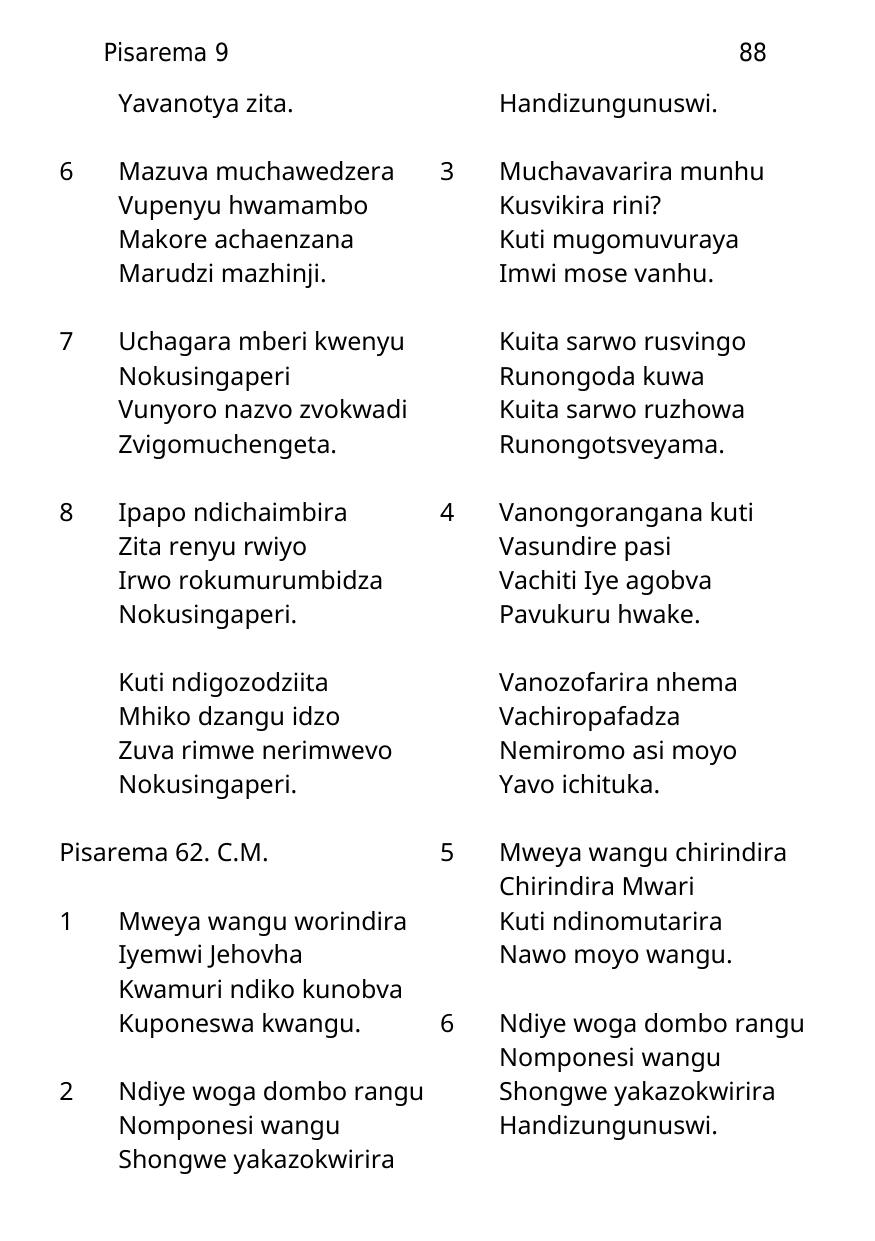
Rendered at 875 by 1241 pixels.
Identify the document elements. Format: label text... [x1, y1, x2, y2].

text 3 Muchavavarira munhu [440, 154, 815, 188]
text Chirindira Mwari [440, 869, 815, 903]
text Shongwe yakazokwirira [440, 1073, 815, 1107]
text Makore achaenzana [59, 222, 434, 256]
text Pisarema 62. C.M. [59, 835, 434, 869]
text Yavo ichituka. [440, 767, 815, 801]
text Nomponesi wangu [440, 1039, 815, 1073]
text Vanozofarira nhema [440, 665, 815, 699]
text Kwamuri ndiko kunobva [59, 971, 434, 1005]
text Iyemwi Jehovha [59, 937, 434, 971]
text Handizungunuswi. [440, 1107, 815, 1142]
text Marudzi mazhinji. [59, 256, 434, 290]
text Irwo rokumurumbidza [59, 562, 434, 597]
text Vupenyu hwamambo [59, 188, 434, 222]
text Handizungunuswi. [440, 86, 815, 120]
text Kuponeswa kwangu. [59, 1005, 434, 1039]
text 8 Ipapo ndichaimbira [59, 494, 434, 528]
text Imwi mose vanhu. [440, 256, 815, 290]
text Zvigomuchengeta. [59, 426, 434, 460]
text Kusvikira rini? [440, 188, 815, 222]
text Nokusingaperi. [59, 597, 434, 631]
text Zuva rimwe nerimwevo [59, 733, 434, 767]
text Nomponesi wangu [59, 1107, 434, 1142]
text Shongwe yakazokwirira [59, 1142, 434, 1176]
text Yavanotya zita. [59, 86, 434, 120]
text 5 Mweya wangu chirindira [440, 835, 815, 869]
text Nemiromo asi moyo [440, 733, 815, 767]
text Kuita sarwo rusvingo [440, 324, 815, 358]
text Vunyoro nazvo zvokwadi [59, 392, 434, 426]
text Nokusingaperi [59, 358, 434, 392]
text 1 Mweya wangu worindira [59, 903, 434, 937]
text Vasundire pasi [440, 528, 815, 562]
text Runongoda kuwa [440, 358, 815, 392]
text Vachiropafadza [440, 699, 815, 733]
text Nokusingaperi. [59, 767, 434, 801]
text Runongotsveyama. [440, 426, 815, 460]
text Vachiti Iye agobva [440, 562, 815, 597]
text Mhiko dzangu idzo [59, 699, 434, 733]
text Pavukuru hwake. [440, 597, 815, 631]
text 4 Vanongorangana kuti [440, 494, 815, 528]
text 6 Ndiye woga dombo rangu [440, 1005, 815, 1039]
text 6 Mazuva muchawedzera [59, 154, 434, 188]
text Kuti ndinomutarira [440, 903, 815, 937]
text Kuti ndigozodziita [59, 665, 434, 699]
text Nawo moyo wangu. [440, 937, 815, 971]
text 2 Ndiye woga dombo rangu [59, 1073, 434, 1107]
text Kuita sarwo ruzhowa [440, 392, 815, 426]
text 7 Uchagara mberi kwenyu [59, 324, 434, 358]
text Kuti mugomuvuraya [440, 222, 815, 256]
text Zita renyu rwiyo [59, 528, 434, 562]
